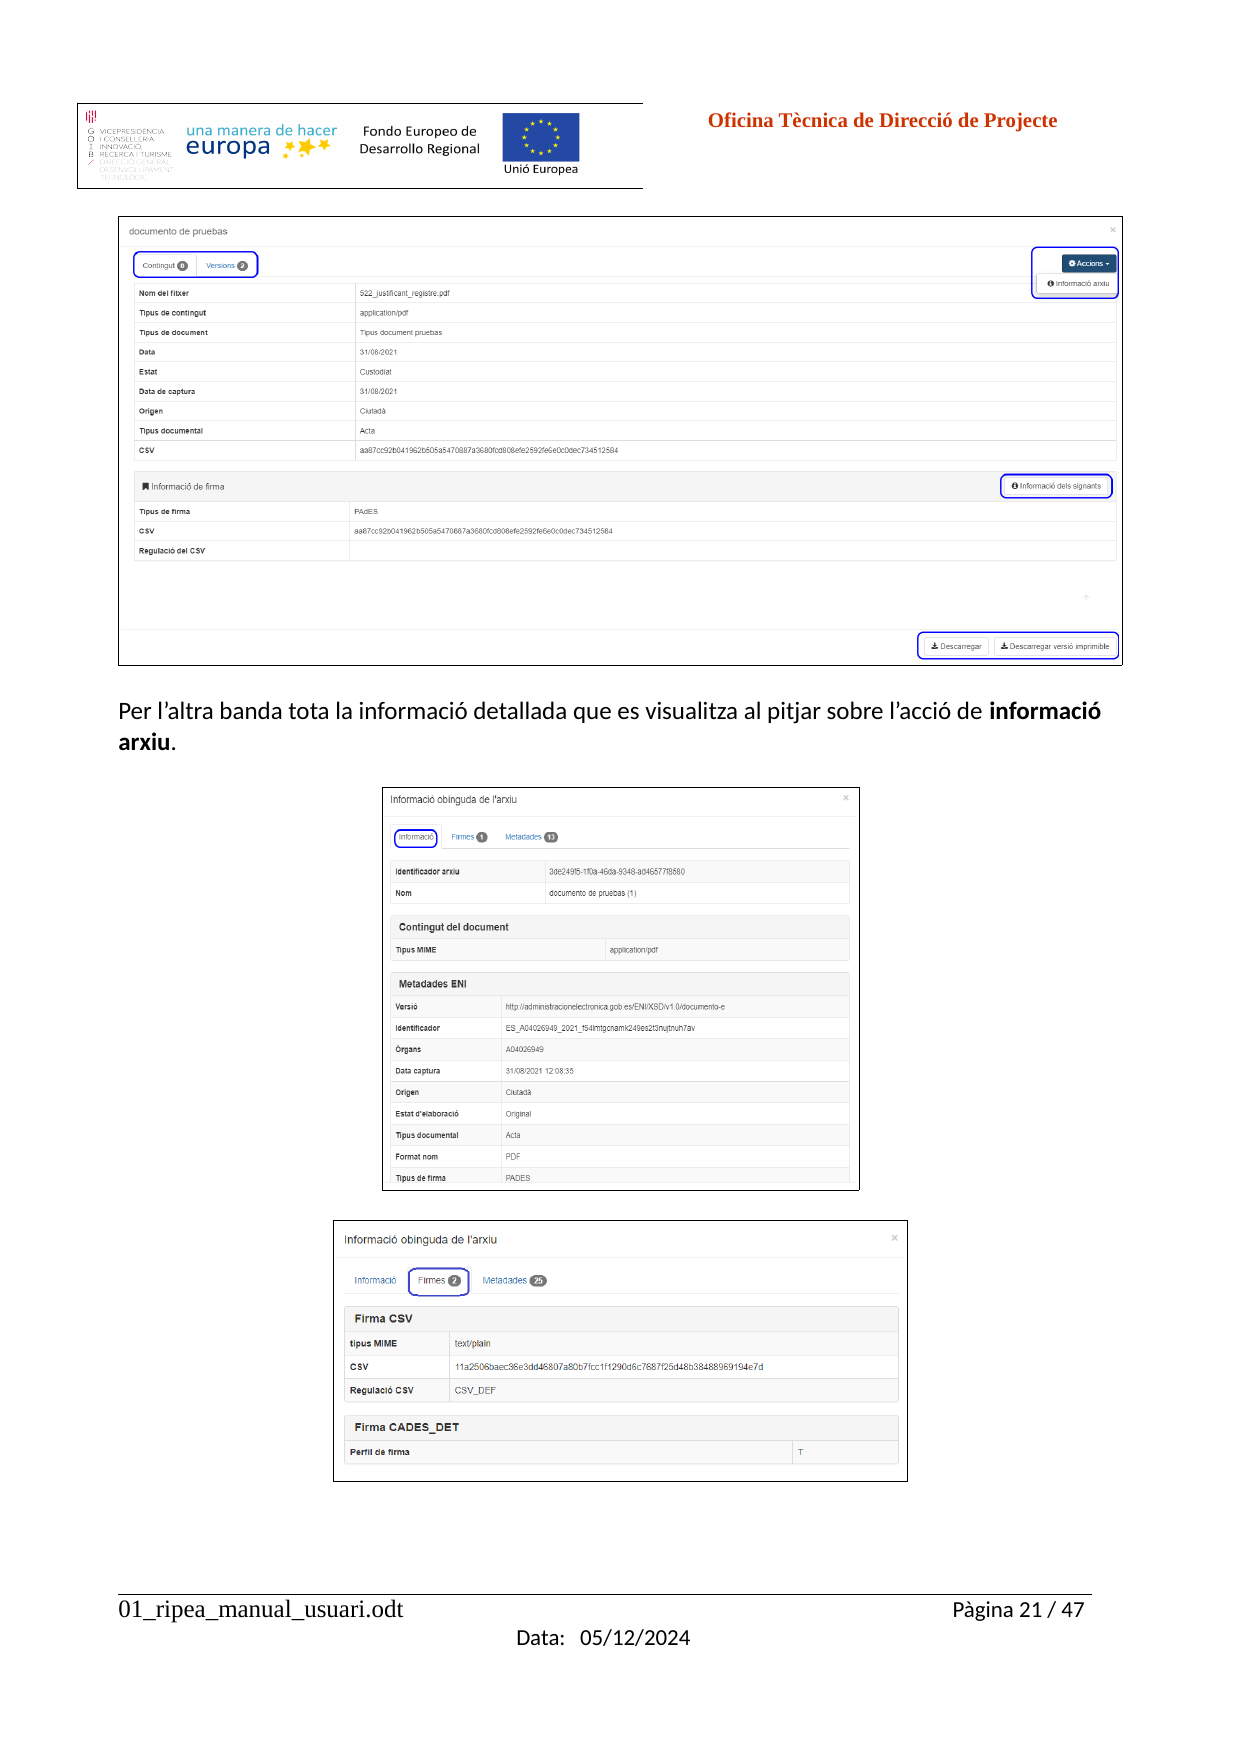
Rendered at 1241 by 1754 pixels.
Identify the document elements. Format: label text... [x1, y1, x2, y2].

picture [121, 219, 1119, 662]
picture [184, 108, 585, 182]
picture [82, 108, 178, 182]
text Per l’altra banda tota la informació detallada que es visualitza al pitjar sobre l’acció de informació arxiu. [118, 696, 1122, 757]
picture [384, 790, 856, 1187]
picture [335, 1223, 905, 1479]
